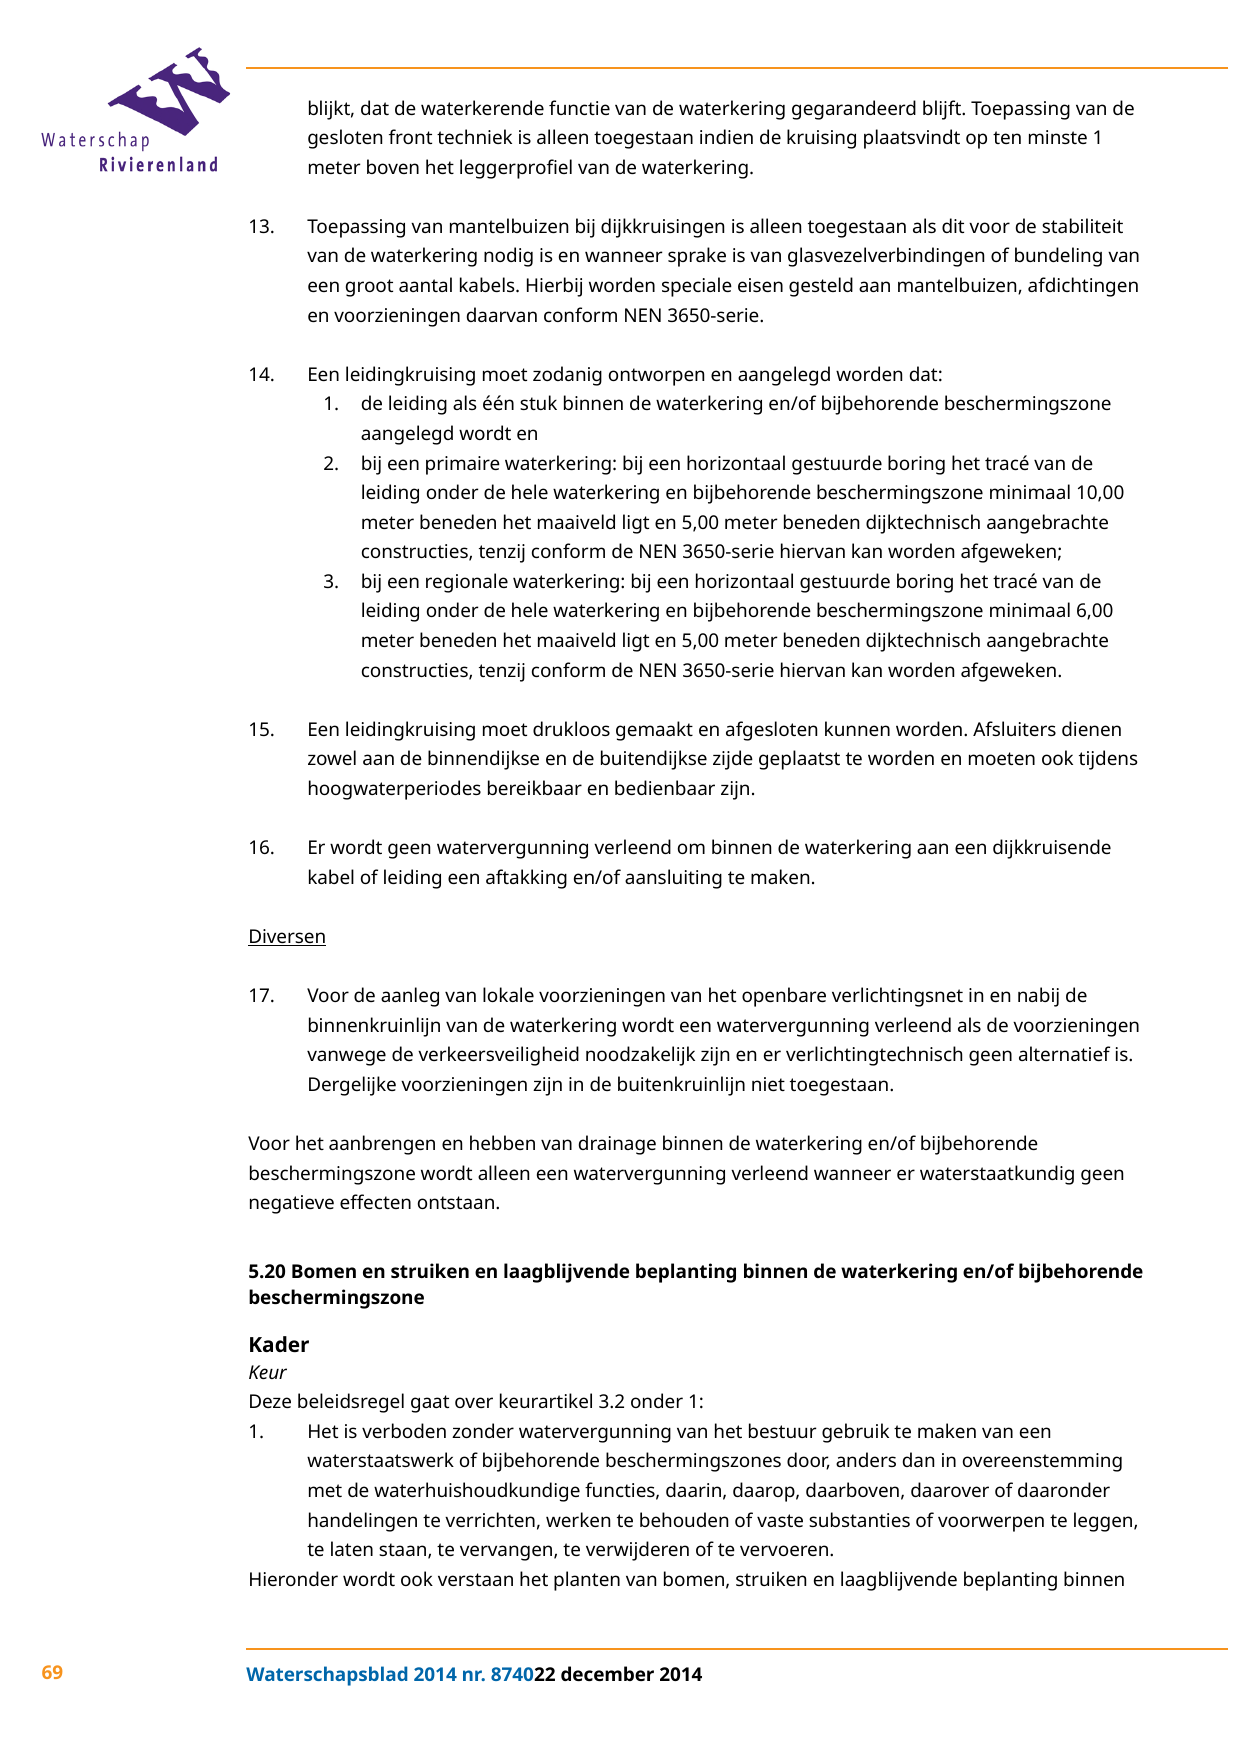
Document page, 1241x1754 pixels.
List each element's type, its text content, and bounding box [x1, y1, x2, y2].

list Een leidingkruising moet drukloos gemaakt en afgesloten kunnen worden. Afsluiters dienen zowel aan de binnendijkse en de buitendijkse zijde geplaatst te worden en moeten ook tijdens hoogwaterperiodes bereikbaar en bedienbaar zijn. [248, 716, 1152, 801]
list Een leidingkruising moet zodanig ontworpen en aangelegd worden dat: [248, 361, 1152, 387]
text 5.20 Bomen en struiken en laagblijvende beplanting binnen de waterkering en/of bijbehorende beschermingszone [248, 1258, 1152, 1310]
list de leiding als één stuk binnen de waterkering en/of bijbehorende beschermingszone aangelegd wordt en [323, 391, 1152, 446]
list blijkt, dat de waterkerende functie van de waterkering gegarandeerd blijft. Toepassing van de gesloten front techniek is alleen toegestaan indien de kruising plaatsvindt op ten minste 1 meter boven het leggerprofiel van de waterkering. [248, 95, 1152, 180]
list Er wordt geen watervergunning verleend om binnen de waterkering aan een dijkkruisende kabel of leiding een aftakking en/of aansluiting te maken. [248, 834, 1152, 890]
list bij een regionale waterkering: bij een horizontaal gestuurde boring het tracé van de leiding onder de hele waterkering en bijbehorende beschermingszone minimaal 6,00 meter beneden het maaiveld ligt en 5,00 meter beneden dijktechnisch aangebrachte constructies, tenzij conform de NEN 3650-serie hiervan kan worden afgeweken. [323, 568, 1152, 683]
text Diversen [248, 923, 1152, 949]
text Voor het aanbrengen en hebben van drainage binnen de waterkering en/of bijbehorende beschermingszone wordt alleen een watervergunning verleend wanneer er waterstaatkundig geen negatieve effecten ontstaan. [248, 1130, 1152, 1215]
text Hieronder wordt ook verstaan het planten van bomen, struiken en laagblijvende beplanting binnen [248, 1566, 1152, 1592]
text Kader [248, 1331, 1152, 1359]
text Deze beleidsregel gaat over keurartikel 3.2 onder 1: [248, 1388, 1152, 1414]
list Het is verboden zonder watervergunning van het bestuur gebruik te maken van een waterstaatswerk of bijbehorende beschermingszones door, anders dan in overeenstemming met de waterhuishoudkundige functies, daarin, daarop, daarboven, daarover of daaronder handelingen te verrichten, werken te behouden of vaste substanties of voorwerpen te leggen, te laten staan, te vervangen, te verwijderen of te vervoeren. [248, 1418, 1152, 1562]
list Voor de aanleg van lokale voorzieningen van het openbare verlichtingsnet in en nabij de binnenkruinlijn van de waterkering wordt een watervergunning verleend als de voorzieningen vanwege de verkeersveiligheid noodzakelijk zijn en er verlichtingtechnisch geen alternatief is. Dergelijke voorzieningen zijn in de buitenkruinlijn niet toegestaan. [248, 982, 1152, 1097]
list bij een primaire waterkering: bij een horizontaal gestuurde boring het tracé van de leiding onder de hele waterkering en bijbehorende beschermingszone minimaal 10,00 meter beneden het maaiveld ligt en 5,00 meter beneden dijktechnisch aangebrachte constructies, tenzij conform de NEN 3650-serie hiervan kan worden afgeweken; [323, 450, 1152, 564]
picture [41, 47, 231, 172]
text Keur [248, 1359, 1152, 1385]
list Toepassing van mantelbuizen bij dijkkruisingen is alleen toegestaan als dit voor de stabiliteit van de waterkering nodig is en wanneer sprake is van glasvezelverbindingen of bundeling van een groot aantal kabels. Hierbij worden speciale eisen gesteld aan mantelbuizen, afdichtingen en voorzieningen daarvan conform NEN 3650-serie. [248, 213, 1152, 328]
